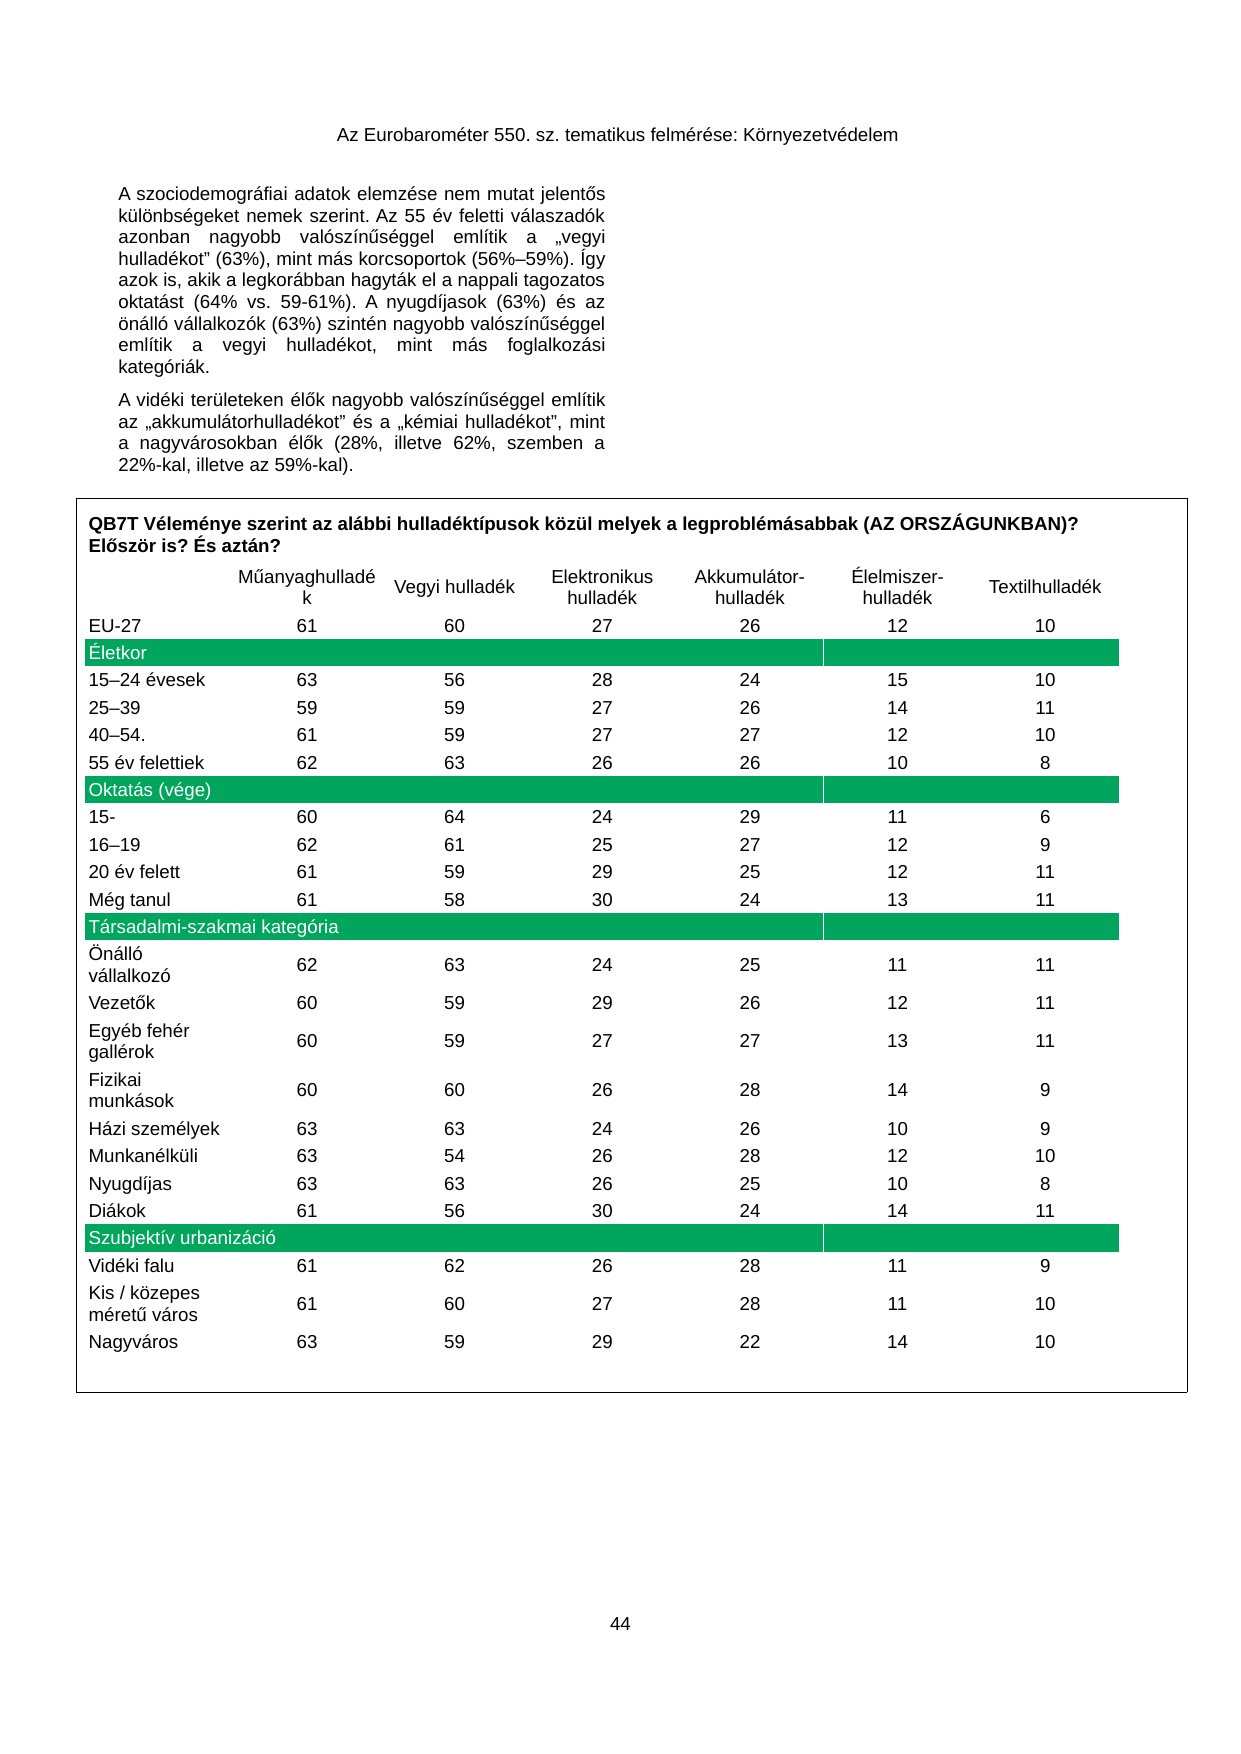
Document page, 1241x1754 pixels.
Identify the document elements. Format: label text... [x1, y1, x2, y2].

table_cell 60 [381, 1279, 528, 1328]
text A szociodemográfiai adatok elemzése nem mutat jelentős különbségeket nemek szerint. Az 55 év feletti válaszadók azonban nagyobb valószínűséggel említik a „vegyi hulladékot” (63%), mint más korcsoportok (56%–59%). Így azok is, akik a legkorábban hagyták el a nappali tagozatos oktatást (64% vs. 59-61%). A nyugdíjasok (63%) és az önálló vállalkozók (63%) szintén nagyobb valószínűséggel említik a vegyi hulladékot, mint más foglalkozási kategóriák. [118, 183, 605, 377]
table_cell 12 [824, 721, 971, 748]
table_cell 11 [824, 1279, 971, 1328]
table_cell 14 [824, 1066, 971, 1114]
table_cell 10 [971, 666, 1119, 694]
table_cell 55 év felettiek [85, 749, 233, 776]
table_cell 61 [233, 721, 381, 748]
table_cell EU-27 [85, 612, 233, 639]
table_cell 10 [824, 749, 971, 776]
table_cell 13 [824, 886, 971, 913]
table_cell 6 [971, 803, 1119, 831]
table_cell 26 [528, 1066, 676, 1114]
table_cell 24 [676, 886, 823, 913]
table_cell [676, 1224, 823, 1252]
table_cell 12 [824, 989, 971, 1017]
table_cell 61 [233, 1252, 381, 1279]
table_cell Diákok [85, 1197, 233, 1224]
table_cell 24 [676, 666, 823, 694]
table_cell 11 [971, 1197, 1119, 1224]
table_cell Vidéki falu [85, 1252, 233, 1279]
table_cell 26 [528, 1142, 676, 1169]
table_cell 11 [971, 886, 1119, 913]
table_cell [971, 639, 1119, 666]
table_cell Műanyaghulladék [233, 563, 381, 612]
table_cell Textilhulladék [971, 563, 1119, 612]
table_cell 26 [676, 749, 823, 776]
table_cell Elektronikus hulladék [528, 563, 676, 612]
table_cell 63 [233, 1115, 381, 1142]
table_cell 24 [528, 940, 676, 989]
table_cell 20 év felett [85, 858, 233, 886]
table_cell Vezetők [85, 989, 233, 1017]
table_cell 13 [824, 1017, 971, 1066]
table_cell 15- [85, 803, 233, 831]
table_cell Élelmiszer-hulladék [824, 563, 971, 612]
table_cell 9 [971, 1252, 1119, 1279]
table_cell [676, 639, 823, 666]
table_cell 63 [381, 1115, 528, 1142]
table_cell 27 [676, 1017, 823, 1066]
table_cell 61 [233, 886, 381, 913]
table_cell Nagyváros [85, 1328, 233, 1355]
table_cell 63 [233, 666, 381, 694]
table_cell 11 [971, 694, 1119, 721]
table_cell Házi személyek [85, 1115, 233, 1142]
table_cell 63 [233, 1328, 381, 1355]
table_cell 61 [233, 858, 381, 886]
table_cell 28 [676, 1279, 823, 1328]
table_cell 29 [528, 858, 676, 886]
table_cell Egyéb fehér gallérok [85, 1017, 233, 1066]
table_cell 63 [381, 1169, 528, 1197]
table_cell 9 [971, 1115, 1119, 1142]
table_cell 63 [381, 940, 528, 989]
table_cell 61 [233, 1279, 381, 1328]
table_cell 26 [528, 749, 676, 776]
table_cell 54 [381, 1142, 528, 1169]
table_cell 12 [824, 612, 971, 639]
table_cell 26 [676, 612, 823, 639]
table_cell 27 [528, 694, 676, 721]
table_cell 27 [528, 721, 676, 748]
table_cell Életkor [85, 639, 676, 666]
table_cell 29 [676, 803, 823, 831]
table_cell 59 [381, 694, 528, 721]
table_cell Önálló vállalkozó [85, 940, 233, 989]
table_cell Nyugdíjas [85, 1169, 233, 1197]
table_cell Társadalmi-szakmai kategória [85, 913, 676, 940]
table_cell 62 [233, 831, 381, 858]
table_cell Oktatás (vége) [85, 776, 676, 803]
table_cell 59 [381, 721, 528, 748]
table_cell 14 [824, 1328, 971, 1355]
table_cell 25 [676, 940, 823, 989]
table_cell 10 [824, 1169, 971, 1197]
table_cell 26 [676, 694, 823, 721]
table_cell 10 [971, 612, 1119, 639]
table_cell 29 [528, 1328, 676, 1355]
table_cell 10 [971, 721, 1119, 748]
table_cell 12 [824, 831, 971, 858]
table_cell 11 [971, 940, 1119, 989]
table_cell 60 [381, 1066, 528, 1114]
table_cell 10 [971, 1328, 1119, 1355]
table_cell 22 [676, 1328, 823, 1355]
table_cell 30 [528, 1197, 676, 1224]
table_cell 25 [528, 831, 676, 858]
table_cell 25 [676, 1169, 823, 1197]
table_cell 61 [381, 831, 528, 858]
table_cell [676, 776, 823, 803]
table_cell 60 [233, 989, 381, 1017]
table_cell 14 [824, 694, 971, 721]
table_cell 64 [381, 803, 528, 831]
table_cell 16–19 [85, 831, 233, 858]
text A vidéki területeken élők nagyobb valószínűséggel említik az „akkumulátorhulladékot” és a „kémiai hulladékot”, mint a nagyvárosokban élők (28%, illetve 62%, szemben a 22%-kal, illetve az 59%-kal). [118, 389, 605, 475]
table_cell 60 [381, 612, 528, 639]
table_cell [971, 1224, 1119, 1252]
table_cell Akkumulátor-hulladék [676, 563, 823, 612]
table_cell Kis / közepes méretű város [85, 1279, 233, 1328]
table_cell 15 [824, 666, 971, 694]
table_cell [971, 776, 1119, 803]
table_cell 15–24 évesek [85, 666, 233, 694]
table_cell 63 [233, 1142, 381, 1169]
table_cell 14 [824, 1197, 971, 1224]
table_cell 28 [676, 1252, 823, 1279]
table_cell 12 [824, 858, 971, 886]
table_cell 60 [233, 803, 381, 831]
table_cell 11 [971, 989, 1119, 1017]
table_cell [971, 913, 1119, 940]
table_cell 63 [381, 749, 528, 776]
table_cell 58 [381, 886, 528, 913]
table_cell 61 [233, 1197, 381, 1224]
table_header QB7T Véleménye szerint az alábbi hulladéktípusok közül melyek a legproblémásabbak (AZ ORSZÁGUNKBAN)? Először is? És aztán? [85, 507, 1119, 563]
table_cell 28 [676, 1142, 823, 1169]
table_cell 40–54. [85, 721, 233, 748]
table_cell 11 [971, 1017, 1119, 1066]
table_cell 27 [528, 1279, 676, 1328]
table_cell 63 [233, 1169, 381, 1197]
table_cell [676, 913, 823, 940]
table_cell 60 [233, 1017, 381, 1066]
table_cell Fizikai munkások [85, 1066, 233, 1114]
table_cell 11 [824, 1252, 971, 1279]
table_cell 30 [528, 886, 676, 913]
table_cell [824, 1224, 971, 1252]
table_cell 28 [528, 666, 676, 694]
table_cell 10 [971, 1279, 1119, 1328]
table_cell 10 [824, 1115, 971, 1142]
table_cell 8 [971, 749, 1119, 776]
table_cell 59 [233, 694, 381, 721]
table_cell Még tanul [85, 886, 233, 913]
table_cell 28 [676, 1066, 823, 1114]
table_cell 25 [676, 858, 823, 886]
table_cell 8 [971, 1169, 1119, 1197]
table_cell [824, 639, 971, 666]
table_cell 59 [381, 858, 528, 886]
table_cell 9 [971, 831, 1119, 858]
table_cell 24 [528, 803, 676, 831]
table_cell 27 [528, 1017, 676, 1066]
table_cell Vegyi hulladék [381, 563, 528, 612]
table_cell 26 [676, 1115, 823, 1142]
table_cell 24 [528, 1115, 676, 1142]
table_cell 10 [971, 1142, 1119, 1169]
table_cell 59 [381, 1328, 528, 1355]
table_cell 60 [233, 1066, 381, 1114]
table_cell 11 [824, 940, 971, 989]
table_cell 62 [233, 940, 381, 989]
table_cell [824, 776, 971, 803]
table_cell 12 [824, 1142, 971, 1169]
table_cell 9 [971, 1066, 1119, 1114]
table_cell [824, 913, 971, 940]
table_cell 11 [971, 858, 1119, 886]
table_cell 25–39 [85, 694, 233, 721]
table_cell 26 [676, 989, 823, 1017]
table_cell 62 [233, 749, 381, 776]
table_cell 27 [676, 721, 823, 748]
table_cell 59 [381, 989, 528, 1017]
table_cell 26 [528, 1252, 676, 1279]
table_cell 24 [676, 1197, 823, 1224]
table_cell 27 [676, 831, 823, 858]
table_cell 62 [381, 1252, 528, 1279]
table_cell [85, 563, 233, 612]
table_cell 59 [381, 1017, 528, 1066]
table_cell Munkanélküli [85, 1142, 233, 1169]
table_cell Szubjektív urbanizáció [85, 1224, 676, 1252]
table_cell 27 [528, 612, 676, 639]
table_cell 29 [528, 989, 676, 1017]
table_cell 26 [528, 1169, 676, 1197]
table_cell 11 [824, 803, 971, 831]
table_cell 56 [381, 1197, 528, 1224]
table_cell 61 [233, 612, 381, 639]
table_cell 56 [381, 666, 528, 694]
